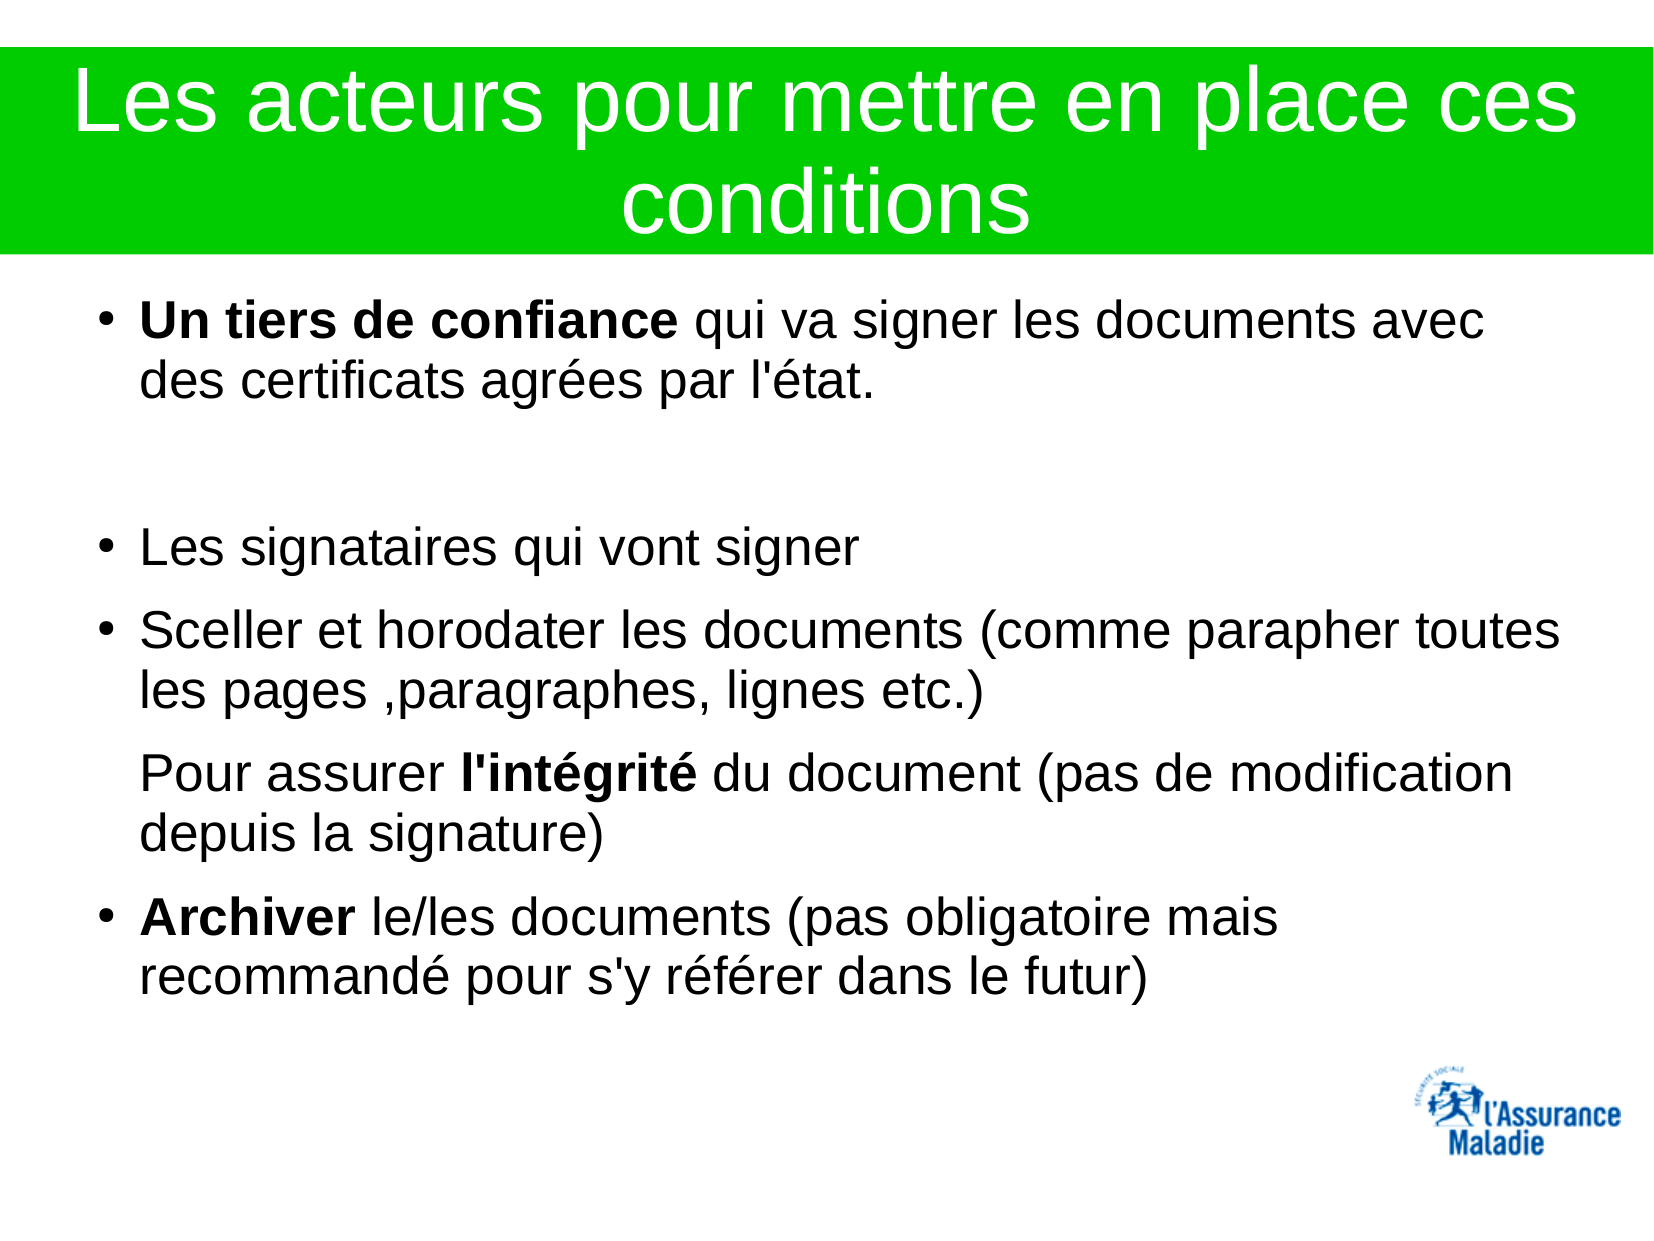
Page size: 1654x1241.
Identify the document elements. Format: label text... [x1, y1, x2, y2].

title Les acteurs pour mettre en place ces conditions [0, 47, 1654, 255]
list Un tiers de confiance qui va signer les documents avec des certificats agrées par l'état. Les signataires qui vont signer Sceller et horodater les documents (comme parapher toutes les pages ,paragraphes, lignes etc.) Pour assurer l'intégrité du document (pas de modification depuis la signature) Archiver le/les documents (pas obligatoire mais recommandé pour s'y référer dans le futur) [82, 290, 1571, 1010]
picture [1393, 1062, 1621, 1157]
